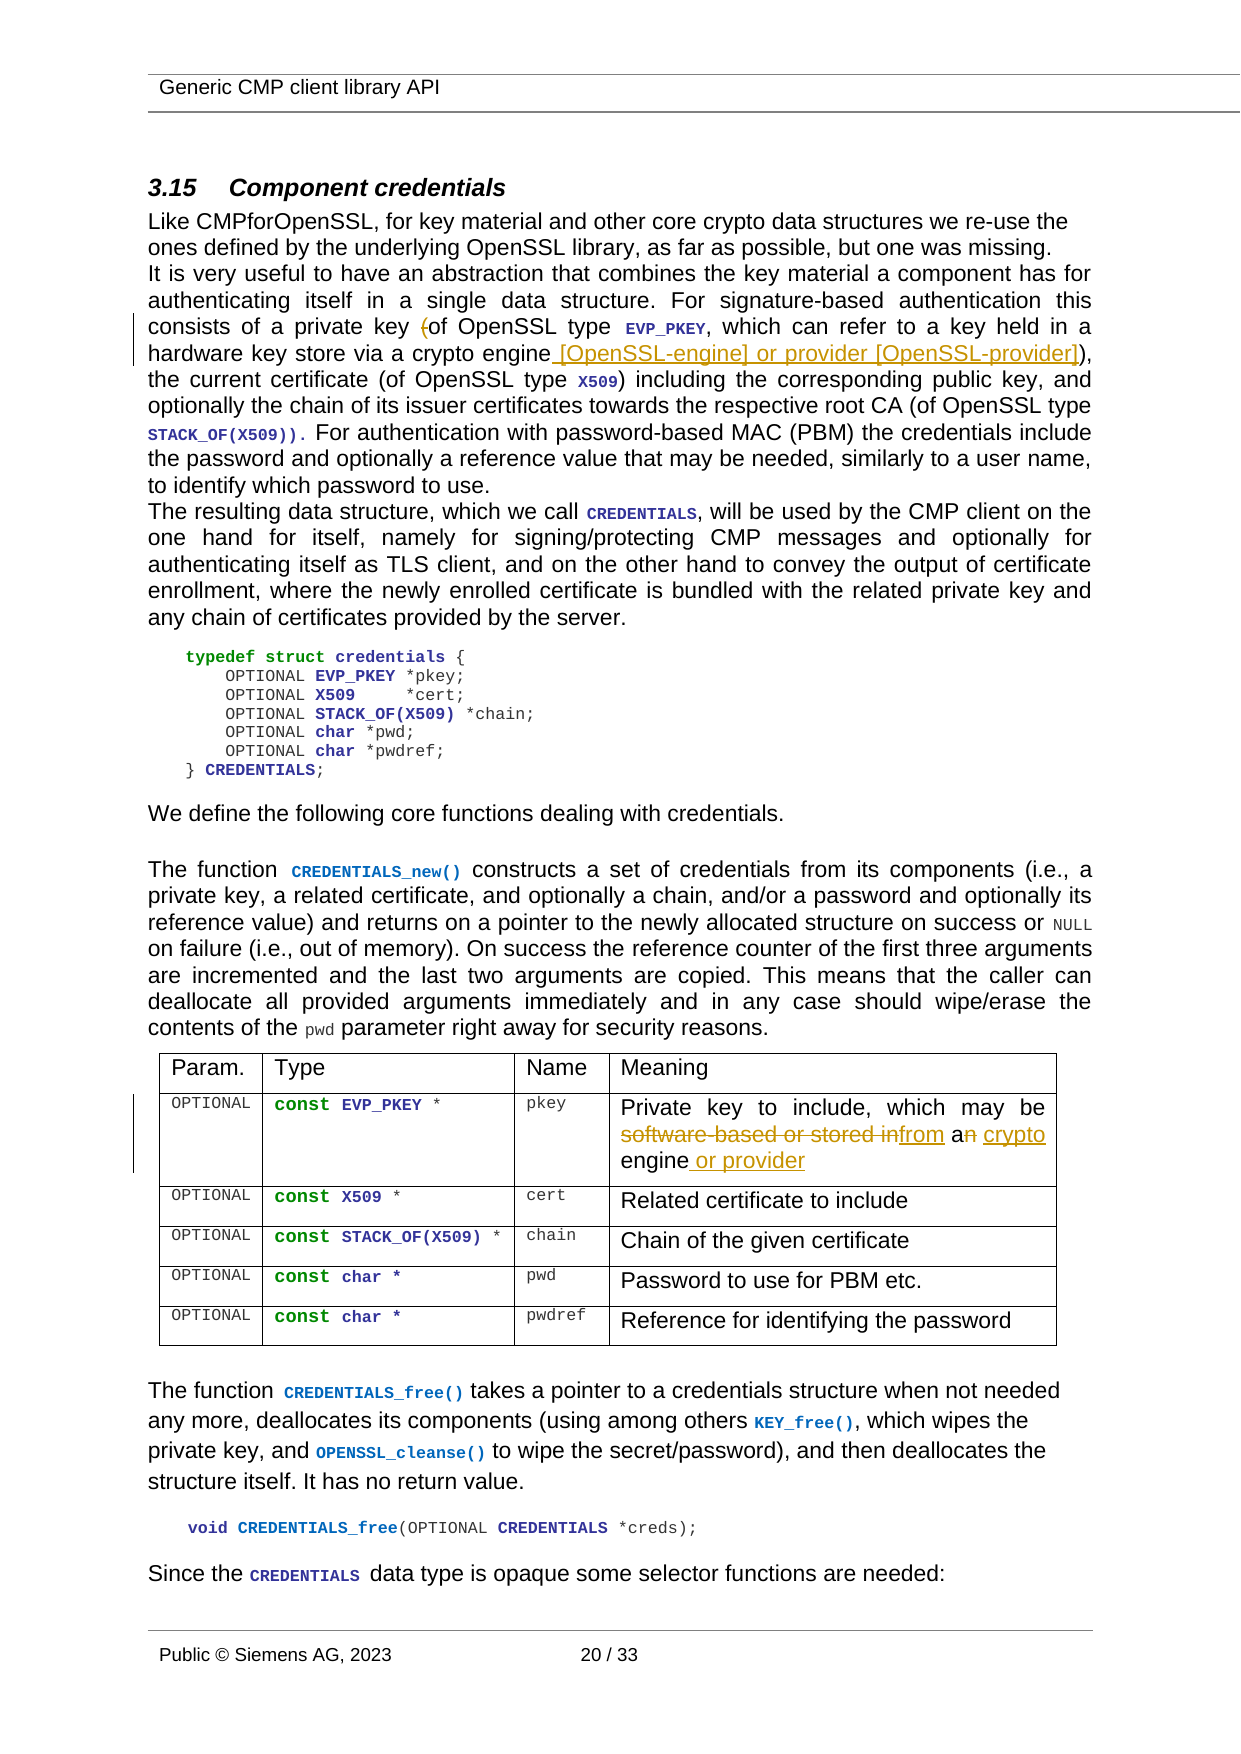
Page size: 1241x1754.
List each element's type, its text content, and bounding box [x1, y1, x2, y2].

text OPTIONAL char *pwdref; [185, 743, 1092, 762]
table_cell pwdref [515, 1307, 609, 1345]
table_header Name [515, 1054, 609, 1093]
table_cell pkey [515, 1094, 609, 1186]
table_cell Private key to include, which may be from a crypto engine or provider [610, 1094, 1056, 1186]
table_cell const EVP_PKEY * [263, 1094, 514, 1186]
text Since the CREDENTIALS data type is opaque some selector functions are needed: [148, 1560, 1092, 1613]
text The resulting data structure, which we call CREDENTIALS, will be used by the CMP client on the one hand for itself, namely for signing/protecting CMP messages and optionally for authenticating itself as TLS client, and on the other hand to convey the output of certificate enrollment, where the newly enrolled certificate is bundled with the related private key and any chain of certificates provided by the server. [148, 498, 1092, 630]
table_cell const STACK_OF(X509) * [263, 1227, 514, 1266]
table_cell OPTIONAL [160, 1227, 262, 1266]
table_cell cert [515, 1187, 609, 1226]
list The function CREDENTIALS_free() takes a pointer to a credentials structure when not needed any more, deallocates its components (using among others KEY_free(), which wipes the private key, and OPENSSL_cleanse() to wipe the secret/password), and then deallocates the structure itself. It has no return value. [148, 1377, 1092, 1494]
table_cell chain [515, 1227, 609, 1266]
table_cell pwd [515, 1267, 609, 1306]
text It is very useful to have an abstraction that combines the key material a component has for authenticating itself in a single data structure. For signature-based authentication this consists of a private key of OpenSSL type EVP_PKEY, which can refer to a key held in a hardware key store via a crypto engine [OpenSSL-engine] or provider [OpenSSL-provider]), the current certificate (of OpenSSL type X509) including the corresponding public key, and optionally the chain of its issuer certificates towards the respective root CA (of OpenSSL type STACK_OF(X509)). For authentication with password-based MAC (PBM) the credentials include the password and optionally a reference value that may be needed, similarly to a user name, to identify which password to use. [148, 260, 1092, 498]
table_header Type [263, 1054, 514, 1093]
text OPTIONAL char *pwd; [185, 724, 1092, 743]
subtitle Component credentials [148, 173, 1092, 201]
table_cell const X509 * [263, 1187, 514, 1226]
table_cell OPTIONAL [160, 1187, 262, 1226]
table_header Meaning [610, 1054, 1056, 1093]
table_cell OPTIONAL [160, 1094, 262, 1186]
text typedef struct credentials { [185, 649, 1092, 667]
table_cell Related certificate to include [610, 1187, 1056, 1226]
text OPTIONAL X509 *cert; [185, 686, 1092, 705]
text OPTIONAL STACK_OF(X509) *chain; [185, 705, 1092, 724]
table_cell OPTIONAL [160, 1267, 262, 1306]
list The function CREDENTIALS_new() constructs a set of credentials from its components (i.e., a private key, a related certificate, and optionally a chain, and/or a password and optionally its reference value) and returns on a pointer to the newly allocated structure on success or NULL on failure (i.e., out of memory). On success the reference counter of the first three arguments are incremented and the last two arguments are copied. This means that the caller can deallocate all provided arguments immediately and in any case should wipe/erase the contents of the pwd parameter right away for security reasons. [148, 856, 1092, 1041]
table_cell const char * [263, 1267, 514, 1306]
table_cell OPTIONAL [160, 1307, 262, 1345]
table_header Param. [160, 1054, 262, 1093]
text } CREDENTIALS; [185, 762, 1092, 781]
table_cell Reference for identifying the password [610, 1307, 1056, 1345]
table_cell Chain of the given certificate [610, 1227, 1056, 1266]
list void CREDENTIALS_free(OPTIONAL CREDENTIALS *creds); [148, 1519, 1092, 1538]
text We define the following core functions dealing with credentials. [148, 799, 1092, 826]
text Like CMPforOpenSSL, for key material and other core crypto data structures we re-use the ones defined by the underlying OpenSSL library, as far as possible, but one was missing. [148, 208, 1092, 260]
table_cell const char * [263, 1307, 514, 1345]
text OPTIONAL EVP_PKEY *pkey; [185, 667, 1092, 686]
table_cell Password to use for PBM etc. [610, 1267, 1056, 1306]
